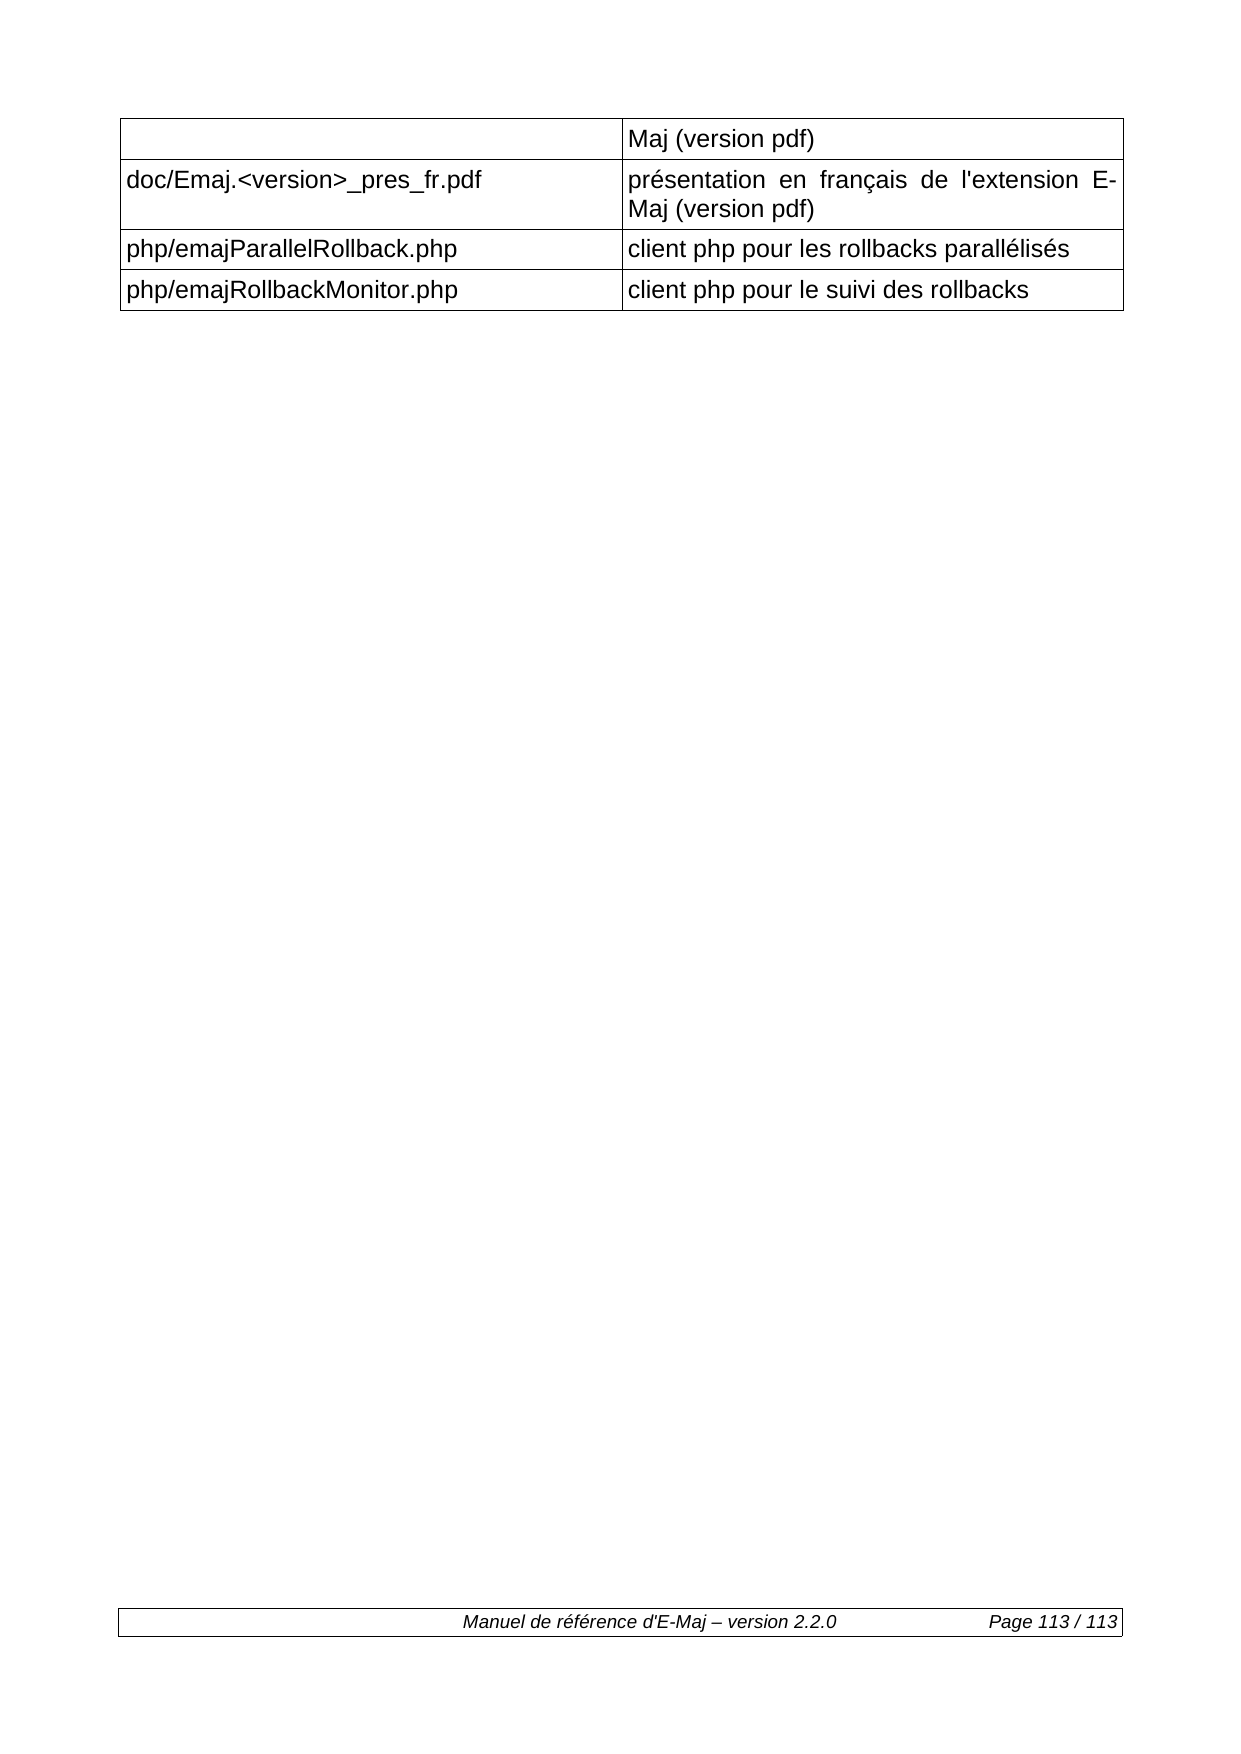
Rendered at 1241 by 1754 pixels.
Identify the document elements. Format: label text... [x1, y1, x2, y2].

table_cell Maj (version pdf) [623, 119, 1123, 159]
table_cell client php pour les rollbacks parallélisés [623, 230, 1123, 269]
table_cell php/emajRollbackMonitor.php [121, 270, 622, 310]
table_cell php/emajParallelRollback.php [121, 230, 622, 269]
table_cell [121, 119, 622, 159]
table_cell doc/Emaj.<version>_pres_fr.pdf [121, 160, 622, 228]
table_cell présentation en français de l'extension E-Maj (version pdf) [623, 160, 1123, 228]
table_cell client php pour le suivi des rollbacks [623, 270, 1123, 310]
